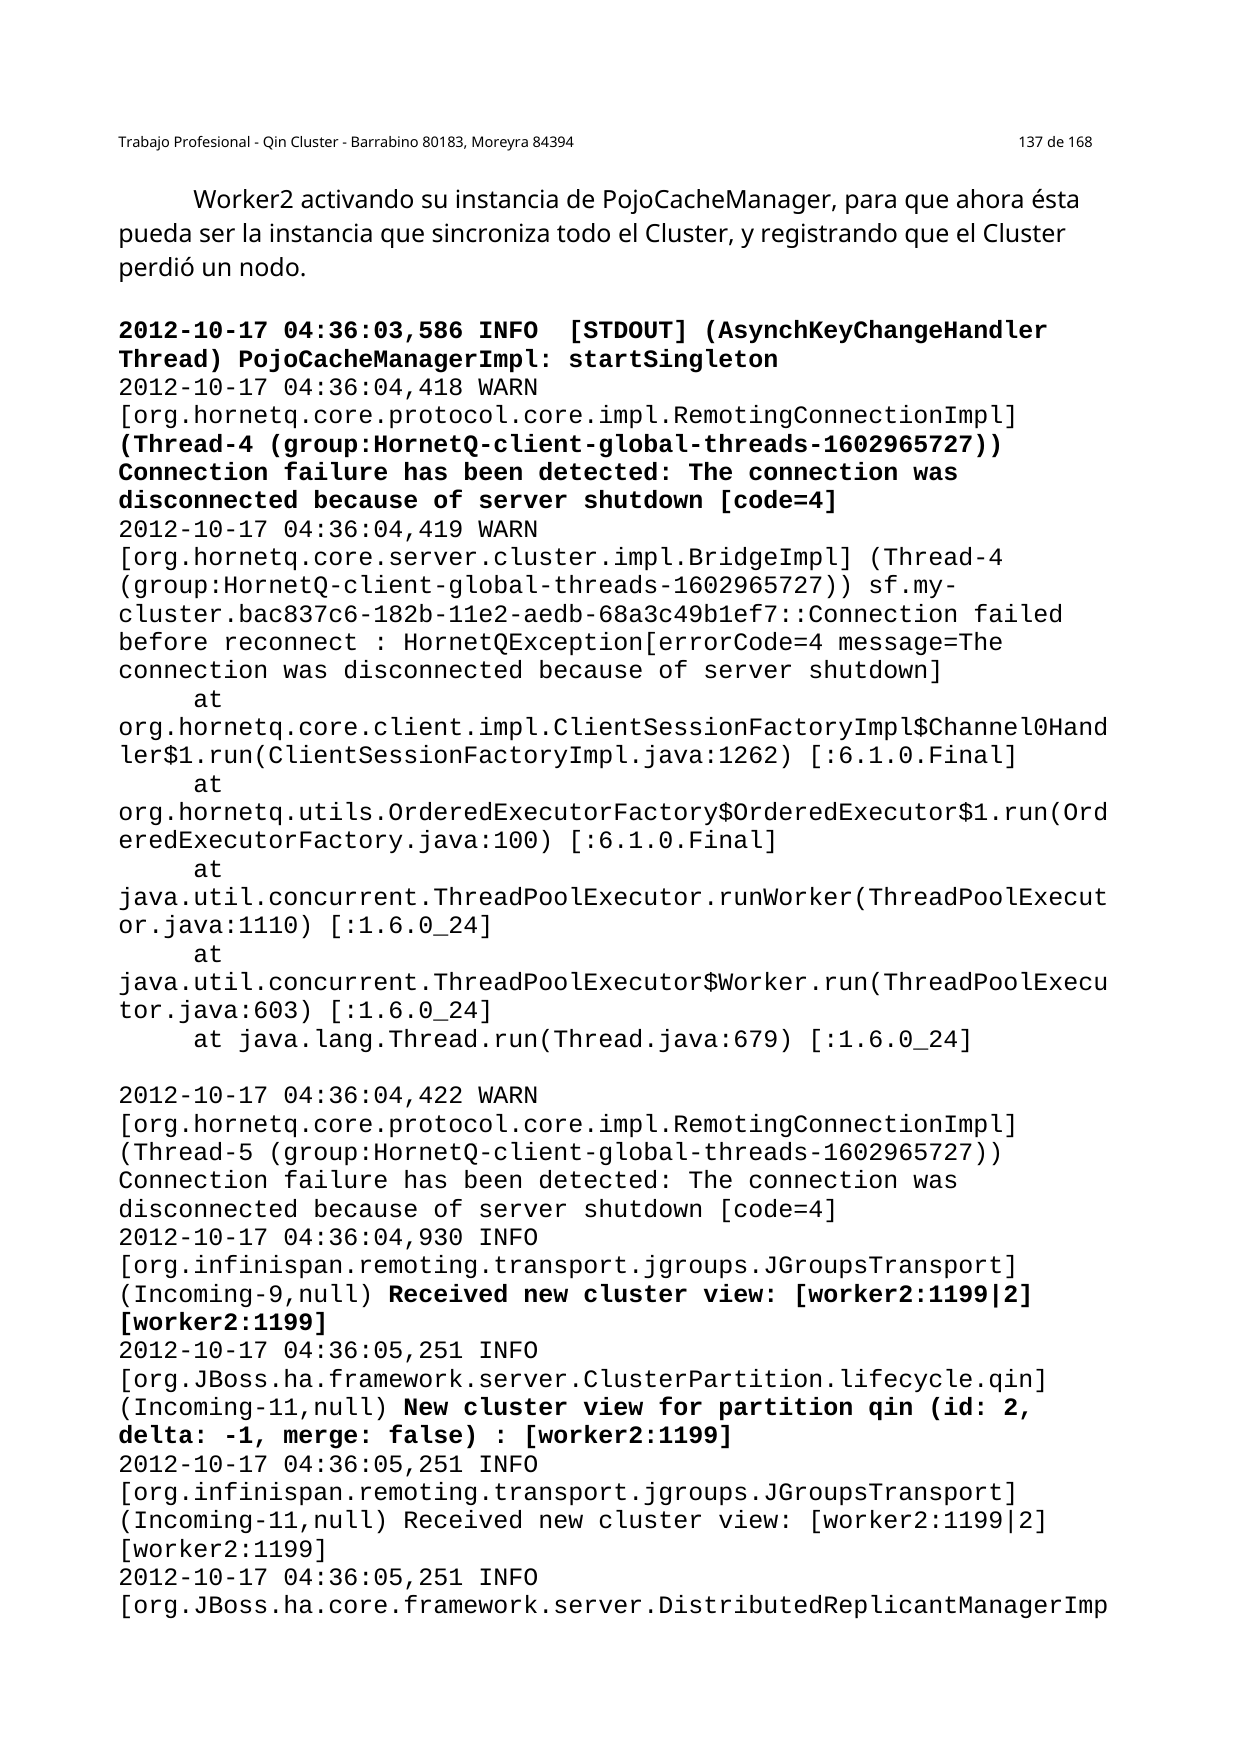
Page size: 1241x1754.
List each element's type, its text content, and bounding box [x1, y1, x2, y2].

text Worker2 activando su instancia de PojoCacheManager, para que ahora ésta pueda ser la instancia que sincroniza todo el Cluster, y registrando que el Cluster perdió un nodo. [118, 182, 1122, 284]
text 2012-10-17 04:36:04,419 WARN [org.hornetq.core.server.cluster.impl.BridgeImpl] (Thread-4 (group:HornetQ-client-global-threads-1602965727)) sf.my-cluster.bac837c6-182b-11e2-aedb-68a3c49b1ef7::Connection failed before reconnect : HornetQException[errorCode=4 message=The connection was disconnected because of server shutdown] [118, 516, 1122, 686]
text 2012-10-17 04:36:05,251 INFO [org.JBoss.ha.framework.server.ClusterPartition.lifecycle.qin] (Incoming-11,null) New cluster view for partition qin (id: 2, delta: -1, merge: false) : [worker2:1199] [118, 1338, 1122, 1451]
text at org.hornetq.utils.OrderedExecutorFactory$OrderedExecutor$1.run(OrderedExecutorFactory.java:100) [:6.1.0.Final] [118, 771, 1122, 856]
text 2012-10-17 04:36:03,586 INFO [STDOUT] (AsynchKeyChangeHandler Thread) PojoCacheManagerImpl: startSingleton [118, 318, 1122, 374]
text at java.lang.Thread.run(Thread.java:679) [:1.6.0_24] [118, 1026, 1122, 1054]
text 2012-10-17 04:36:04,418 WARN [org.hornetq.core.protocol.core.impl.RemotingConnectionImpl] (Thread-4 (group:HornetQ-client-global-threads-1602965727)) Connection failure has been detected: The connection was disconnected because of server shutdown [code=4] [118, 374, 1122, 516]
text at java.util.concurrent.ThreadPoolExecutor.runWorker(ThreadPoolExecutor.java:1110) [:1.6.0_24] [118, 856, 1122, 941]
text 2012-10-17 04:36:04,930 INFO [org.infinispan.remoting.transport.jgroups.JGroupsTransport] (Incoming-9,null) Received new cluster view: [worker2:1199|2] [worker2:1199] [118, 1224, 1122, 1338]
text at org.hornetq.core.client.impl.ClientSessionFactoryImpl$Channel0Handler$1.run(ClientSessionFactoryImpl.java:1262) [:6.1.0.Final] [118, 686, 1122, 771]
text 2012-10-17 04:36:04,422 WARN [org.hornetq.core.protocol.core.impl.RemotingConnectionImpl] (Thread-5 (group:HornetQ-client-global-threads-1602965727)) Connection failure has been detected: The connection was disconnected because of server shutdown [code=4] [118, 1083, 1122, 1224]
text 2012-10-17 04:36:05,251 INFO [org.infinispan.remoting.transport.jgroups.JGroupsTransport] (Incoming-11,null) Received new cluster view: [worker2:1199|2] [worker2:1199] [118, 1451, 1122, 1564]
text 2012-10-17 04:36:05,251 INFO [org.JBoss.ha.core.framework.server.DistributedReplicantManagerImp [118, 1564, 1122, 1621]
text at java.util.concurrent.ThreadPoolExecutor$Worker.run(ThreadPoolExecutor.java:603) [:1.6.0_24] [118, 941, 1122, 1026]
